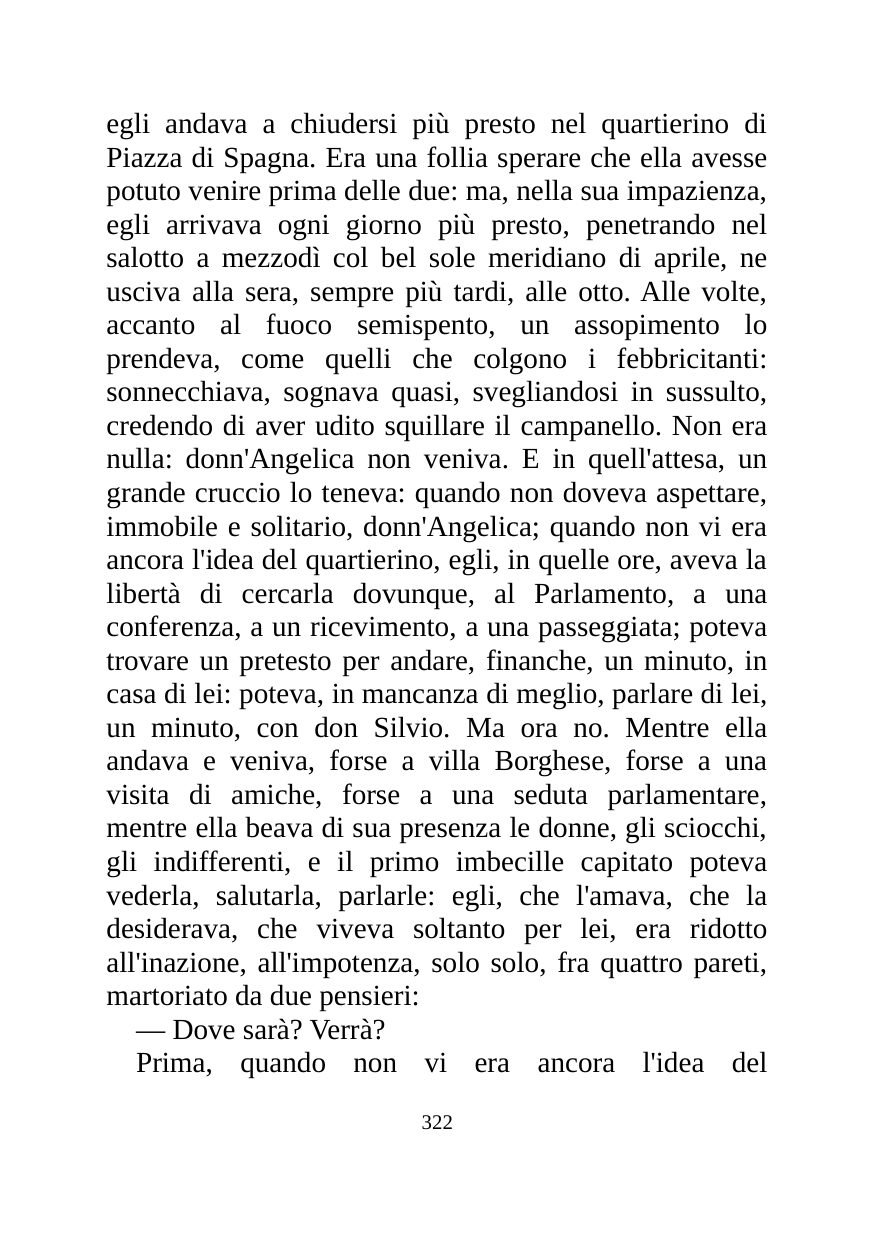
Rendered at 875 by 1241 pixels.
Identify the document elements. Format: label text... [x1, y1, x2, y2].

text — Dove sarà? Verrà? [106, 1012, 768, 1045]
text egli andava a chiudersi più presto nel quartierino di Piazza di Spagna. Era una follia sperare che ella avesse potuto venire prima delle due: ma, nella sua impazienza, egli arrivava ogni giorno più presto, penetrando nel salotto a mezzodì col bel sole meridiano di aprile, ne usciva alla sera, sempre più tardi, alle otto. Alle volte, accanto al fuoco semispento, un assopimento lo prendeva, come quelli che colgono i febbricitanti: sonnecchiava, sognava quasi, svegliandosi in sussulto, credendo di aver udito squillare il campanello. Non era nulla: donn'Angelica non veniva. E in quell'attesa, un grande cruccio lo teneva: quando non doveva aspettare, immobile e solitario, donn'Angelica; quando non vi era ancora l'idea del quartierino, egli, in quelle ore, aveva la libertà di cercarla dovunque, al Parlamento, a una conferenza, a un ricevimento, a una passeggiata; poteva trovare un pretesto per andare, finanche, un minuto, in casa di lei: poteva, in mancanza di meglio, parlare di lei, un minuto, con don Silvio. Ma ora no. Mentre ella andava e veniva, forse a villa Borghese, forse a una visita di amiche, forse a una seduta parlamentare, mentre ella beava di sua presenza le donne, gli sciocchi, gli indifferenti, e il primo imbecille capitato poteva vederla, salutarla, parlarle: egli, che l'amava, che la desiderava, che viveva soltanto per lei, era ridotto all'inazione, all'impotenza, solo solo, fra quattro pareti, martoriato da due pensieri: [106, 106, 768, 1012]
text Prima, quando non vi era ancora l'idea del [106, 1045, 768, 1079]
